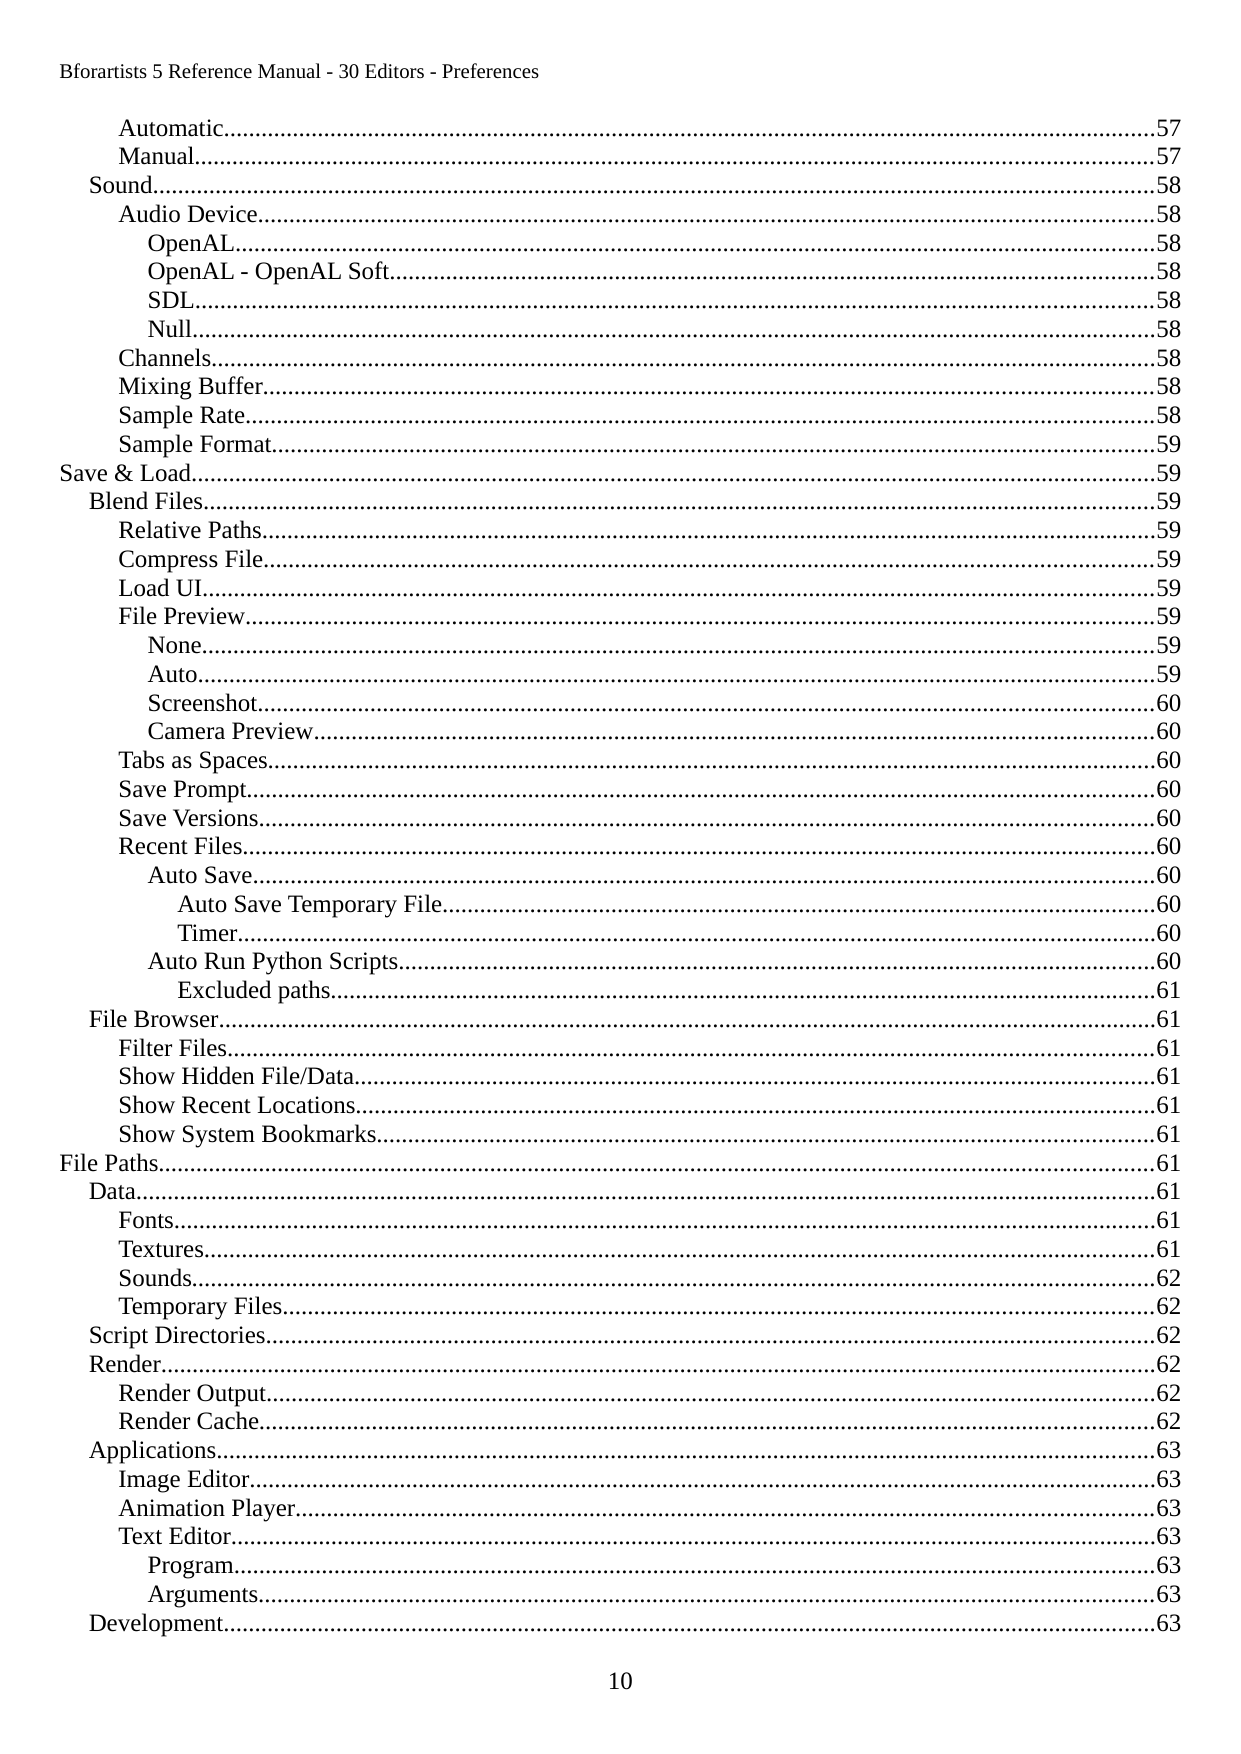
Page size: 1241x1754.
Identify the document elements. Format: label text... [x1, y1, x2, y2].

text Null 58 [147, 314, 1181, 343]
text Auto 59 [147, 659, 1181, 688]
text Mixing Buffer 58 [118, 371, 1181, 400]
text OpenAL - OpenAL Soft 58 [147, 256, 1181, 285]
text Render 62 [88, 1349, 1181, 1378]
text Render Cache 62 [118, 1406, 1181, 1435]
text Image Editor 63 [118, 1464, 1181, 1493]
text Audio Device 58 [118, 199, 1181, 228]
text Save & Load 59 [59, 458, 1181, 486]
text Script Directories 62 [88, 1320, 1181, 1349]
text Textures 61 [118, 1234, 1181, 1263]
text Manual 57 [118, 141, 1181, 170]
text Auto Save Temporary File 60 [177, 889, 1181, 918]
text Sounds 62 [118, 1263, 1181, 1291]
text Animation Player 63 [118, 1493, 1181, 1521]
text Load UI 59 [118, 573, 1181, 601]
text Development 63 [88, 1608, 1181, 1636]
text Filter Files 61 [118, 1033, 1181, 1061]
text Blend Files 59 [88, 486, 1181, 515]
text Sound 58 [88, 170, 1181, 199]
text Save Prompt 60 [118, 774, 1181, 803]
text Channels 58 [118, 343, 1181, 371]
text File Paths 61 [59, 1148, 1181, 1176]
text Show Hidden File/Data 61 [118, 1061, 1181, 1090]
text Temporary Files 62 [118, 1291, 1181, 1320]
text Recent Files 60 [118, 831, 1181, 860]
text SDL 58 [147, 285, 1181, 314]
text Camera Preview 60 [147, 716, 1181, 745]
text OpenAL 58 [147, 228, 1181, 256]
text None 59 [147, 630, 1181, 659]
text Automatic 57 [118, 113, 1181, 141]
text Tabs as Spaces 60 [118, 745, 1181, 774]
text Compress File 59 [118, 544, 1181, 573]
text Sample Rate 58 [118, 400, 1181, 429]
text Render Output 62 [118, 1378, 1181, 1406]
text Show System Bookmarks 61 [118, 1119, 1181, 1148]
text Save Versions 60 [118, 803, 1181, 831]
text File Browser 61 [88, 1004, 1181, 1033]
text Data 61 [88, 1176, 1181, 1205]
text File Preview 59 [118, 601, 1181, 630]
text Program 63 [147, 1550, 1181, 1579]
text Fonts 61 [118, 1205, 1181, 1234]
text Auto Save 60 [147, 860, 1181, 889]
text Show Recent Locations 61 [118, 1090, 1181, 1119]
text Relative Paths 59 [118, 515, 1181, 544]
text Auto Run Python Scripts 60 [147, 946, 1181, 975]
text Screenshot 60 [147, 688, 1181, 716]
text Text Editor 63 [118, 1521, 1181, 1550]
text Arguments 63 [147, 1579, 1181, 1608]
text Applications 63 [88, 1435, 1181, 1464]
text Excluded paths 61 [177, 975, 1181, 1004]
text Timer 60 [177, 918, 1181, 946]
text Sample Format 59 [118, 429, 1181, 458]
